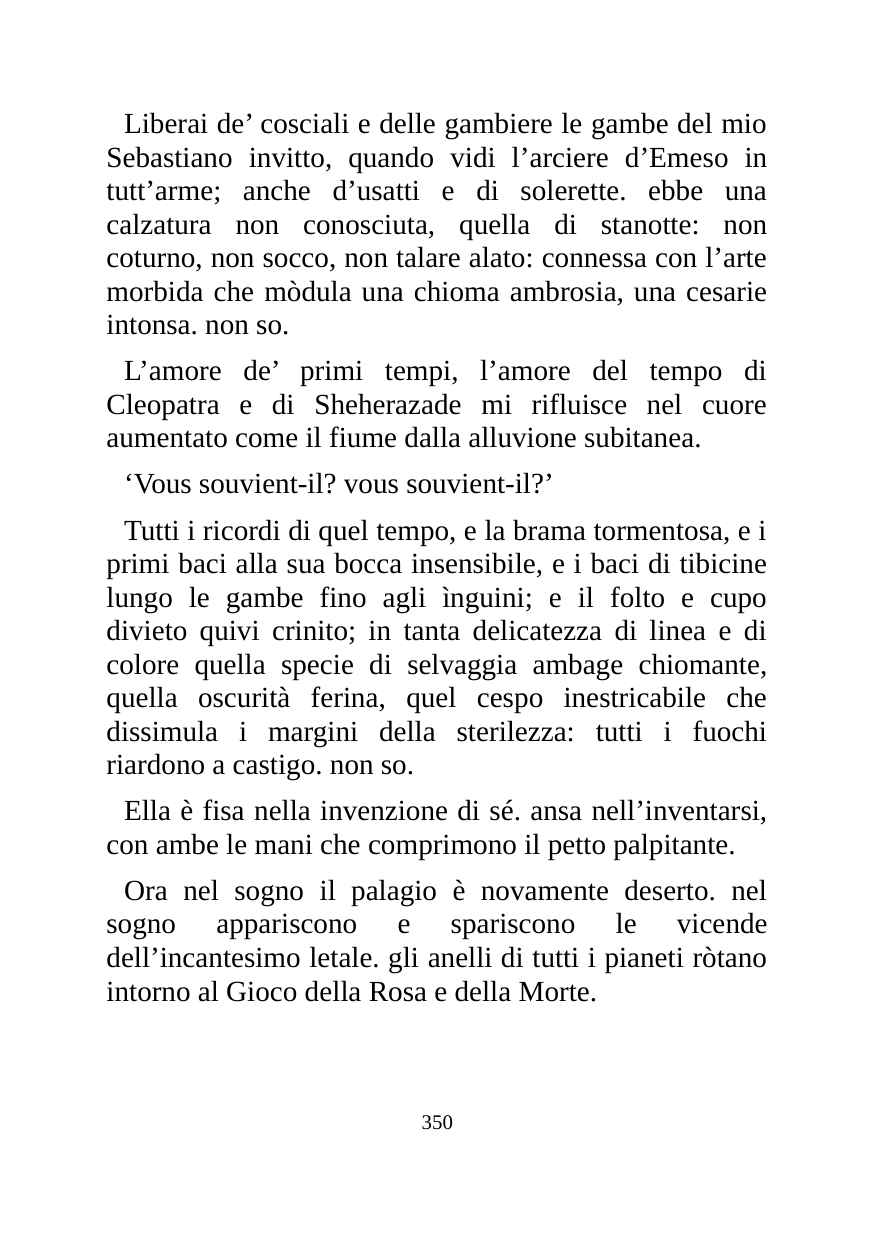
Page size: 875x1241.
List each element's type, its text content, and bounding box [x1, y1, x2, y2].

text Liberai de’ cosciali e delle gambiere le gambe del mio Sebastiano invitto, quando vidi l’arciere d’Emeso in tutt’arme; anche d’usatti e di solerette. ebbe una calzatura non conosciuta, quella di stanotte: non coturno, non socco, non talare alato: connessa con l’arte morbida che mòdula una chioma ambrosia, una cesarie intonsa. non so. [106, 106, 768, 341]
text Ella è fisa nella invenzione di sé. ansa nell’inventarsi, con ambe le mani che comprimono il petto palpitante. [106, 793, 768, 861]
text Tutti i ricordi di quel tempo, e la brama tormentosa, e i primi baci alla sua bocca insensibile, e i baci di tibicine lungo le gambe fino agli ìnguini; e il folto e cupo divieto quivi crinito; in tanta delicatezza di linea e di colore quella specie di selvaggia ambage chiomante, quella oscurità ferina, quel cespo inestricabile che dissimula i margini della sterilezza: tutti i fuochi riardono a castigo. non so. [106, 513, 768, 781]
text L’amore de’ primi tempi, l’amore del tempo di Cleopatra e di Sheherazade mi rifluisce nel cuore aumentato come il fiume dalla alluvione subitanea. [106, 353, 768, 454]
text ‘Vous souvient-il? vous souvient-il?’ [106, 467, 768, 500]
text Ora nel sogno il palagio è novamente deserto. nel sogno appariscono e spariscono le vicende dell’incantesimo letale. gli anelli di tutti i pianeti ròtano intorno al Gioco della Rosa e della Morte. [106, 873, 768, 1007]
